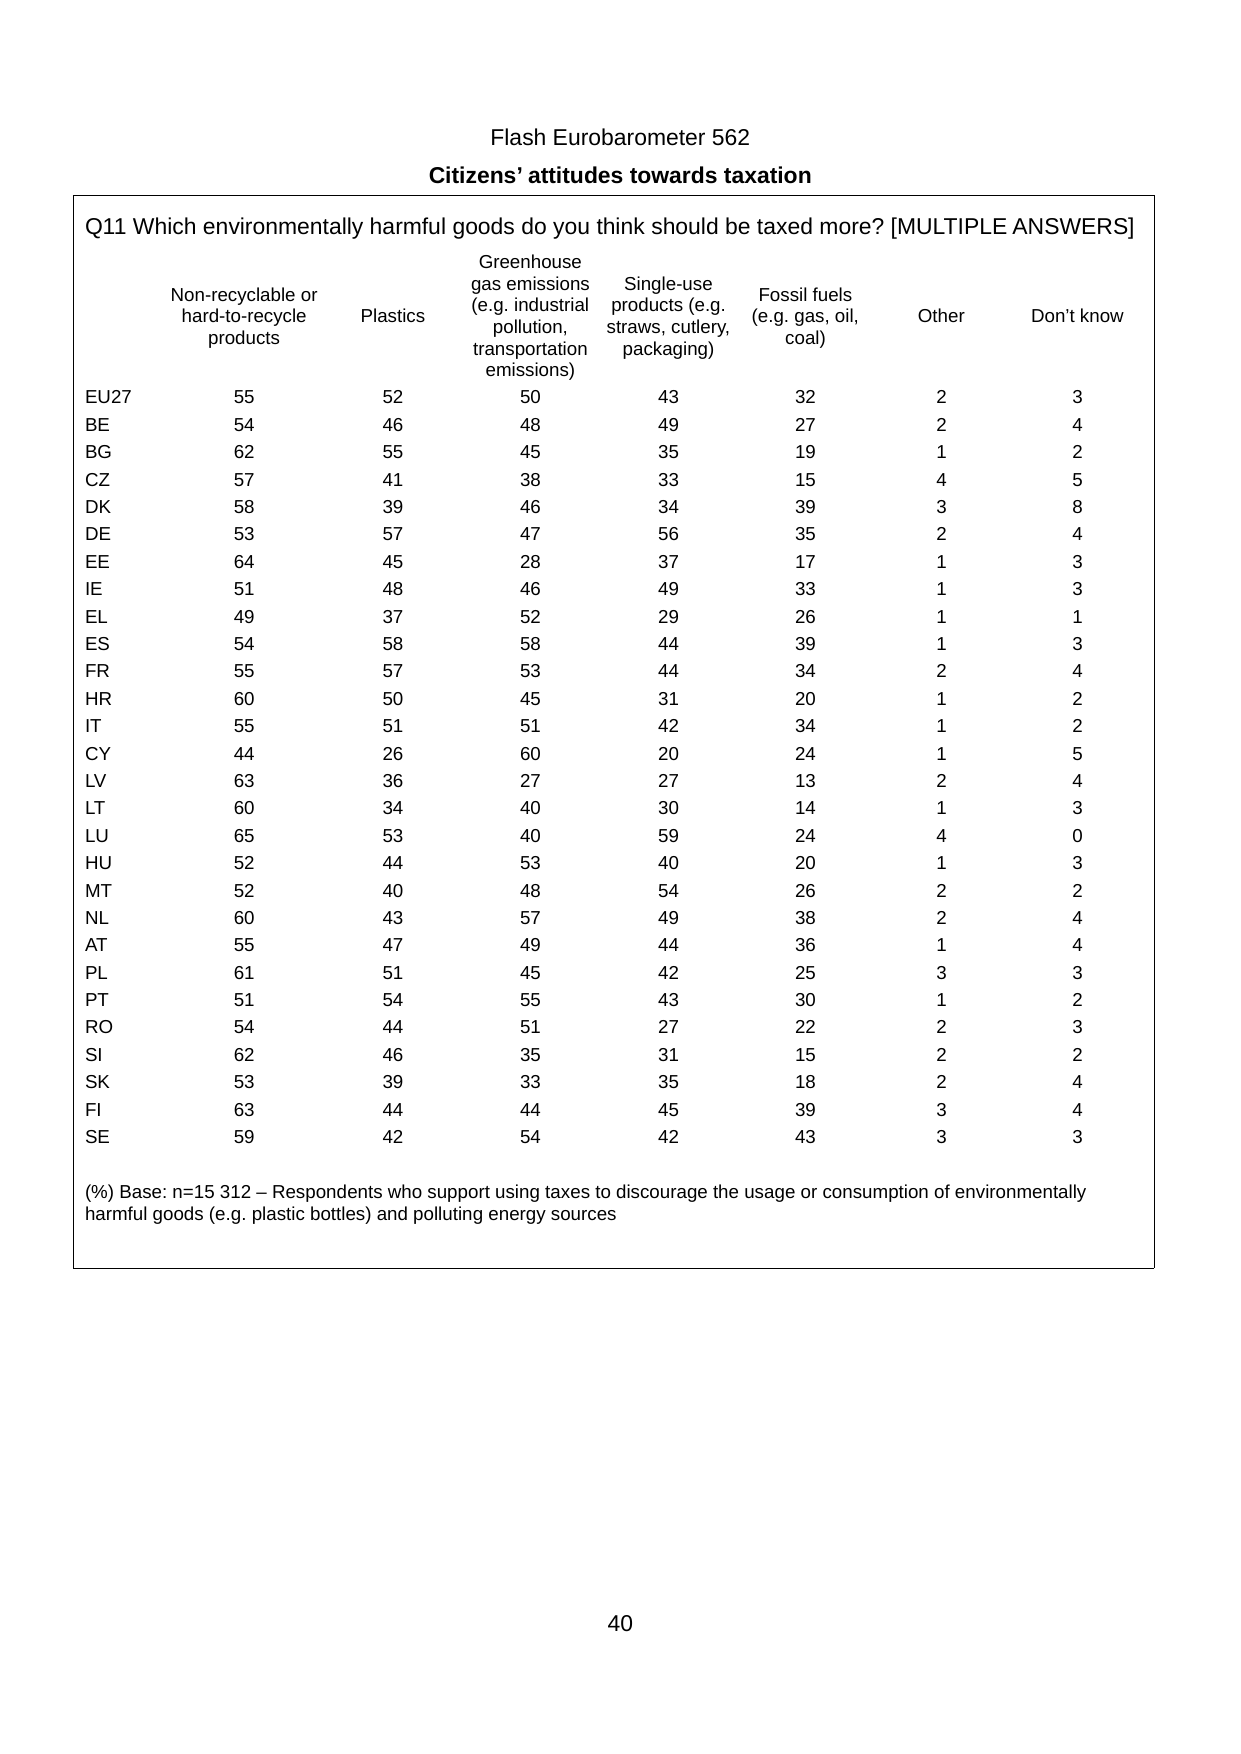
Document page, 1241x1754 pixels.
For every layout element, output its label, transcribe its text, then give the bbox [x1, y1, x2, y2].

table_cell 46 [461, 575, 599, 602]
table_cell IT [82, 712, 163, 739]
table_cell 3 [1009, 849, 1145, 876]
table_cell 58 [164, 493, 324, 520]
table_cell 54 [324, 986, 461, 1013]
table_cell 31 [599, 1041, 737, 1068]
table_cell NL [82, 904, 163, 931]
table_cell 43 [599, 986, 737, 1013]
table_cell 55 [164, 383, 324, 411]
table_cell 3 [1009, 630, 1145, 657]
table_cell 4 [1009, 520, 1145, 548]
table_cell 2 [1009, 685, 1145, 712]
table_cell 3 [873, 493, 1009, 520]
table_cell 60 [461, 740, 599, 767]
table_cell EL [82, 603, 163, 630]
table_cell 64 [164, 548, 324, 575]
table_cell 52 [164, 849, 324, 876]
table_cell 48 [461, 411, 599, 438]
table_cell 37 [599, 548, 737, 575]
table_cell 30 [737, 986, 873, 1013]
table_cell 63 [164, 767, 324, 794]
table_cell 25 [737, 959, 873, 986]
table_cell 20 [737, 849, 873, 876]
table_cell Single-use products (e.g. straws, cutlery, packaging) [599, 248, 737, 383]
table_cell 18 [737, 1068, 873, 1096]
table_cell 46 [461, 493, 599, 520]
table_cell 3 [1009, 959, 1145, 986]
table_cell 2 [873, 657, 1009, 685]
table_cell 40 [461, 822, 599, 849]
table_cell 47 [461, 520, 599, 548]
table_cell 62 [164, 1041, 324, 1068]
table_cell SK [82, 1068, 163, 1096]
table_cell 26 [737, 876, 873, 904]
table_cell 41 [324, 466, 461, 493]
table_cell 44 [164, 740, 324, 767]
table_cell BG [82, 438, 163, 466]
table_cell 50 [324, 685, 461, 712]
table_cell 4 [1009, 931, 1145, 959]
table_cell LT [82, 794, 163, 822]
table_cell 4 [1009, 1096, 1145, 1123]
table_cell 15 [737, 1041, 873, 1068]
table_cell 3 [873, 959, 1009, 986]
table_cell 49 [599, 575, 737, 602]
table_cell 33 [461, 1068, 599, 1096]
table_cell EE [82, 548, 163, 575]
table_cell 51 [164, 575, 324, 602]
table_cell 44 [599, 630, 737, 657]
table_cell 58 [461, 630, 599, 657]
table_cell 36 [737, 931, 873, 959]
table_cell 55 [164, 657, 324, 685]
table_cell 40 [461, 794, 599, 822]
table_cell 1 [873, 630, 1009, 657]
table_cell Don’t know [1009, 248, 1145, 383]
table_cell CZ [82, 466, 163, 493]
table_cell Greenhouse gas emissions (e.g. industrial pollution, transportation emissions) [461, 248, 599, 383]
table_cell 3 [1009, 575, 1145, 602]
table_cell 1 [873, 986, 1009, 1013]
table_cell 60 [164, 794, 324, 822]
table_cell 33 [737, 575, 873, 602]
table_cell Non-recyclable or hard-to-recycle products [164, 248, 324, 383]
table_cell 1 [873, 438, 1009, 466]
table_cell 53 [324, 822, 461, 849]
table_cell SI [82, 1041, 163, 1068]
table_cell [873, 1150, 1009, 1178]
table_cell [164, 1150, 324, 1178]
table_cell 45 [461, 438, 599, 466]
table_cell 44 [599, 931, 737, 959]
table_cell [82, 1150, 163, 1178]
table_cell 47 [324, 931, 461, 959]
table_cell 5 [1009, 466, 1145, 493]
table_cell 54 [461, 1123, 599, 1150]
table_cell 61 [164, 959, 324, 986]
table_cell 2 [873, 383, 1009, 411]
table_cell 24 [737, 740, 873, 767]
table_cell 62 [164, 438, 324, 466]
table_cell 44 [461, 1096, 599, 1123]
table_cell 46 [324, 1041, 461, 1068]
table_cell 58 [324, 630, 461, 657]
table_cell 51 [324, 959, 461, 986]
table_cell 50 [461, 383, 599, 411]
table_cell [737, 1150, 873, 1178]
table_cell 2 [1009, 876, 1145, 904]
table_cell 13 [737, 767, 873, 794]
table_cell AT [82, 931, 163, 959]
table_cell 57 [164, 466, 324, 493]
table_cell 56 [599, 520, 737, 548]
table_cell 4 [1009, 657, 1145, 685]
table_cell 54 [599, 876, 737, 904]
table_cell 40 [324, 876, 461, 904]
table_cell 35 [461, 1041, 599, 1068]
table_cell 1 [873, 575, 1009, 602]
table_cell 44 [599, 657, 737, 685]
table_cell 54 [164, 1014, 324, 1041]
table_cell 48 [324, 575, 461, 602]
table_cell 59 [164, 1123, 324, 1150]
table_cell 2 [873, 1041, 1009, 1068]
table_cell FR [82, 657, 163, 685]
table_cell 57 [461, 904, 599, 931]
table_cell 57 [324, 657, 461, 685]
table_cell 53 [164, 1068, 324, 1096]
table_cell HR [82, 685, 163, 712]
table_cell 39 [324, 493, 461, 520]
table_cell 43 [324, 904, 461, 931]
table_cell EU27 [82, 383, 163, 411]
table_cell SE [82, 1123, 163, 1150]
table_cell 1 [873, 740, 1009, 767]
table_cell 1 [873, 712, 1009, 739]
table_cell 34 [599, 493, 737, 520]
table_cell Plastics [324, 248, 461, 383]
table_cell 39 [737, 630, 873, 657]
table_cell 2 [873, 876, 1009, 904]
table_cell PT [82, 986, 163, 1013]
table_cell 2 [873, 1014, 1009, 1041]
table_cell CY [82, 740, 163, 767]
table_cell Fossil fuels (e.g. gas, oil, coal) [737, 248, 873, 383]
table_cell 42 [599, 959, 737, 986]
table_cell 45 [461, 685, 599, 712]
table_cell 1 [873, 931, 1009, 959]
table_cell 53 [164, 520, 324, 548]
table_cell 55 [461, 986, 599, 1013]
table_cell 34 [737, 712, 873, 739]
table_cell Other [873, 248, 1009, 383]
table_cell 51 [164, 986, 324, 1013]
table_cell 4 [1009, 1068, 1145, 1096]
table_cell 40 [599, 849, 737, 876]
table_cell 30 [599, 794, 737, 822]
table_cell FI [82, 1096, 163, 1123]
table_cell 45 [461, 959, 599, 986]
table_cell 44 [324, 1014, 461, 1041]
table_cell 53 [461, 849, 599, 876]
table_cell 45 [599, 1096, 737, 1123]
table_cell 42 [599, 712, 737, 739]
table_cell 42 [324, 1123, 461, 1150]
table_header Q11 Which environmentally harmful goods do you think should be taxed more? [MULTIPLE ANSWERS] [82, 204, 1145, 248]
table_cell 20 [737, 685, 873, 712]
table_cell 34 [324, 794, 461, 822]
table_cell 1 [873, 685, 1009, 712]
table_cell 53 [461, 657, 599, 685]
table_cell 59 [599, 822, 737, 849]
table_cell 55 [324, 438, 461, 466]
table_cell 43 [737, 1123, 873, 1150]
table_cell 63 [164, 1096, 324, 1123]
table_cell 1 [873, 794, 1009, 822]
table_cell 2 [873, 767, 1009, 794]
table_cell 60 [164, 904, 324, 931]
table_cell 19 [737, 438, 873, 466]
table_cell [599, 1150, 737, 1178]
table_cell 3 [873, 1123, 1009, 1150]
table_cell 5 [1009, 740, 1145, 767]
table_cell 39 [737, 1096, 873, 1123]
table_cell 27 [599, 767, 737, 794]
table_cell 51 [461, 1014, 599, 1041]
table_cell 3 [1009, 1123, 1145, 1150]
table_cell 52 [324, 383, 461, 411]
table_cell (%) Base: n=15 312 – Respondents who support using taxes to discourage the usage or consumption of environmentally harmful goods (e.g. plastic bottles) and polluting energy sources [82, 1178, 1145, 1227]
table_cell 49 [461, 931, 599, 959]
table_cell 57 [324, 520, 461, 548]
table_cell 1 [873, 603, 1009, 630]
table_cell DK [82, 493, 163, 520]
table_cell 4 [873, 466, 1009, 493]
table_cell 26 [324, 740, 461, 767]
table_cell 22 [737, 1014, 873, 1041]
table_cell 39 [324, 1068, 461, 1096]
table_cell DE [82, 520, 163, 548]
table_cell 2 [873, 411, 1009, 438]
table_cell 4 [873, 822, 1009, 849]
table_cell 65 [164, 822, 324, 849]
table_cell RO [82, 1014, 163, 1041]
table_cell 36 [324, 767, 461, 794]
table_cell 46 [324, 411, 461, 438]
table_cell 60 [164, 685, 324, 712]
table_cell [82, 248, 163, 383]
table_cell 51 [324, 712, 461, 739]
table_cell 2 [1009, 1041, 1145, 1068]
table_cell 1 [1009, 603, 1145, 630]
table_cell 24 [737, 822, 873, 849]
table_cell LU [82, 822, 163, 849]
table_cell 52 [164, 876, 324, 904]
table_cell 35 [599, 1068, 737, 1096]
table_cell 52 [461, 603, 599, 630]
table_cell 33 [599, 466, 737, 493]
table_cell 44 [324, 1096, 461, 1123]
table_cell PL [82, 959, 163, 986]
table_cell [1009, 1150, 1145, 1178]
table_cell 2 [1009, 438, 1145, 466]
table_cell 44 [324, 849, 461, 876]
table_cell LV [82, 767, 163, 794]
table_cell 54 [164, 630, 324, 657]
table_cell 42 [599, 1123, 737, 1150]
table_cell 3 [873, 1096, 1009, 1123]
table_cell 55 [164, 712, 324, 739]
table_cell 27 [737, 411, 873, 438]
table_cell 1 [873, 548, 1009, 575]
table_cell 2 [873, 1068, 1009, 1096]
table_cell 4 [1009, 411, 1145, 438]
table_cell 27 [599, 1014, 737, 1041]
table_cell 0 [1009, 822, 1145, 849]
table_cell 2 [1009, 712, 1145, 739]
table_cell 2 [873, 904, 1009, 931]
table_cell MT [82, 876, 163, 904]
table_cell 49 [164, 603, 324, 630]
table_cell 38 [737, 904, 873, 931]
table_cell 3 [1009, 548, 1145, 575]
table_cell 55 [164, 931, 324, 959]
table_cell 20 [599, 740, 737, 767]
table_cell 54 [164, 411, 324, 438]
table_cell 49 [599, 411, 737, 438]
table_cell 45 [324, 548, 461, 575]
table_cell BE [82, 411, 163, 438]
table_cell 3 [1009, 794, 1145, 822]
table_cell 35 [599, 438, 737, 466]
table_cell 43 [599, 383, 737, 411]
table_cell 14 [737, 794, 873, 822]
table_cell 4 [1009, 767, 1145, 794]
table_cell 26 [737, 603, 873, 630]
table_cell 15 [737, 466, 873, 493]
table_cell 1 [873, 849, 1009, 876]
table_cell 39 [737, 493, 873, 520]
table_cell IE [82, 575, 163, 602]
table_cell [324, 1150, 461, 1178]
table_cell 3 [1009, 1014, 1145, 1041]
table_cell 34 [737, 657, 873, 685]
table_cell 27 [461, 767, 599, 794]
table_cell 35 [737, 520, 873, 548]
table_cell 31 [599, 685, 737, 712]
table_cell 17 [737, 548, 873, 575]
table_cell 38 [461, 466, 599, 493]
table_cell 37 [324, 603, 461, 630]
table_cell 8 [1009, 493, 1145, 520]
table_cell 48 [461, 876, 599, 904]
table_cell 3 [1009, 383, 1145, 411]
table_cell ES [82, 630, 163, 657]
table_cell HU [82, 849, 163, 876]
table_cell 2 [1009, 986, 1145, 1013]
table_cell 29 [599, 603, 737, 630]
table_cell 49 [599, 904, 737, 931]
table_cell [461, 1150, 599, 1178]
table_cell 32 [737, 383, 873, 411]
table_cell 28 [461, 548, 599, 575]
table_cell 51 [461, 712, 599, 739]
table_cell 4 [1009, 904, 1145, 931]
table_cell 2 [873, 520, 1009, 548]
